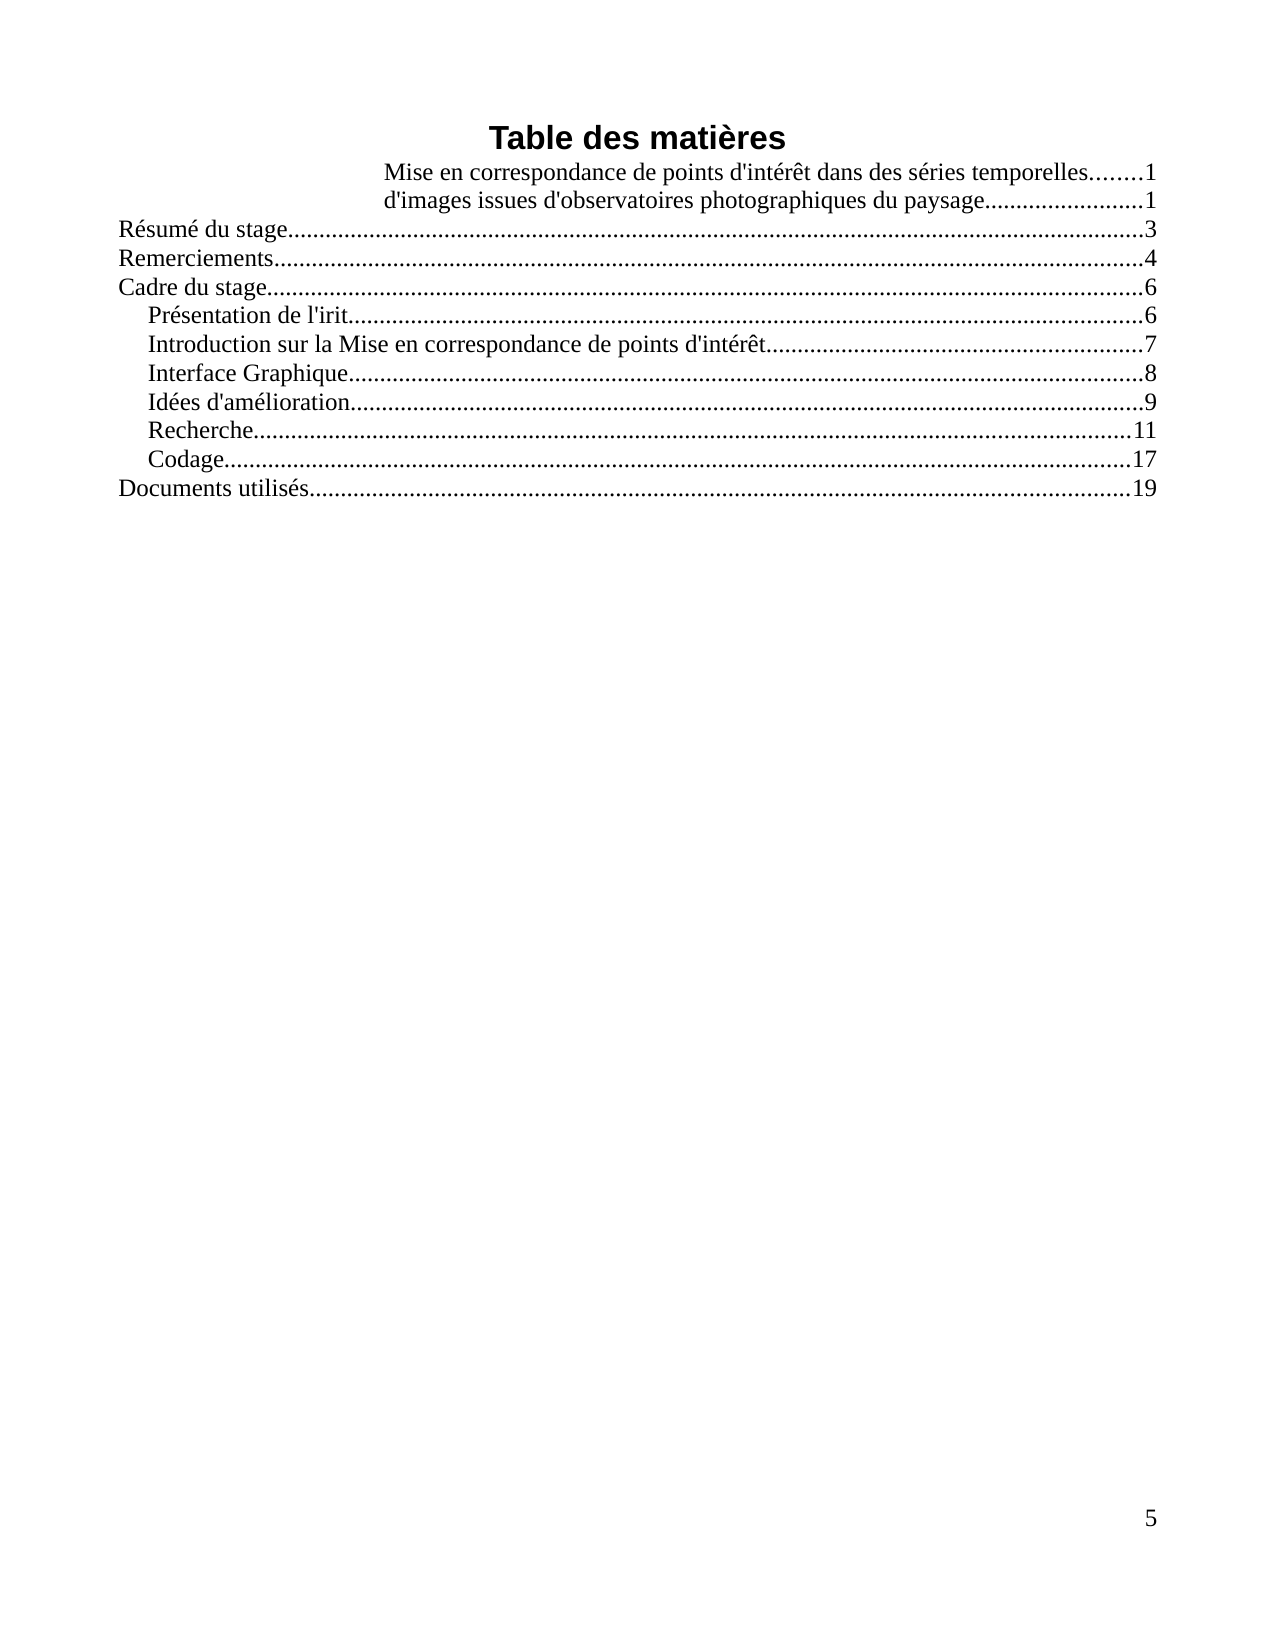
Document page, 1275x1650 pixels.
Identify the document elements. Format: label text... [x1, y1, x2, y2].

text Idées d'amélioration 9 [148, 387, 1157, 415]
text Résumé du stage 3 [118, 214, 1157, 243]
text d'images issues d'observatoires photographiques du paysage 1 [383, 185, 1157, 214]
text Recherche 11 [148, 415, 1157, 444]
text Mise en correspondance de points d'intérêt dans des séries temporelles 1 [383, 157, 1157, 185]
text Présentation de l'irit 6 [148, 300, 1157, 329]
text Cadre du stage 6 [118, 272, 1157, 300]
text Documents utilisés 19 [118, 473, 1157, 502]
text Remerciements 4 [118, 243, 1157, 272]
subtitle Table des matières [118, 118, 1157, 157]
text Introduction sur la Mise en correspondance de points d'intérêt 7 [148, 329, 1157, 358]
text Codage 17 [148, 444, 1157, 473]
text Interface Graphique 8 [148, 358, 1157, 387]
